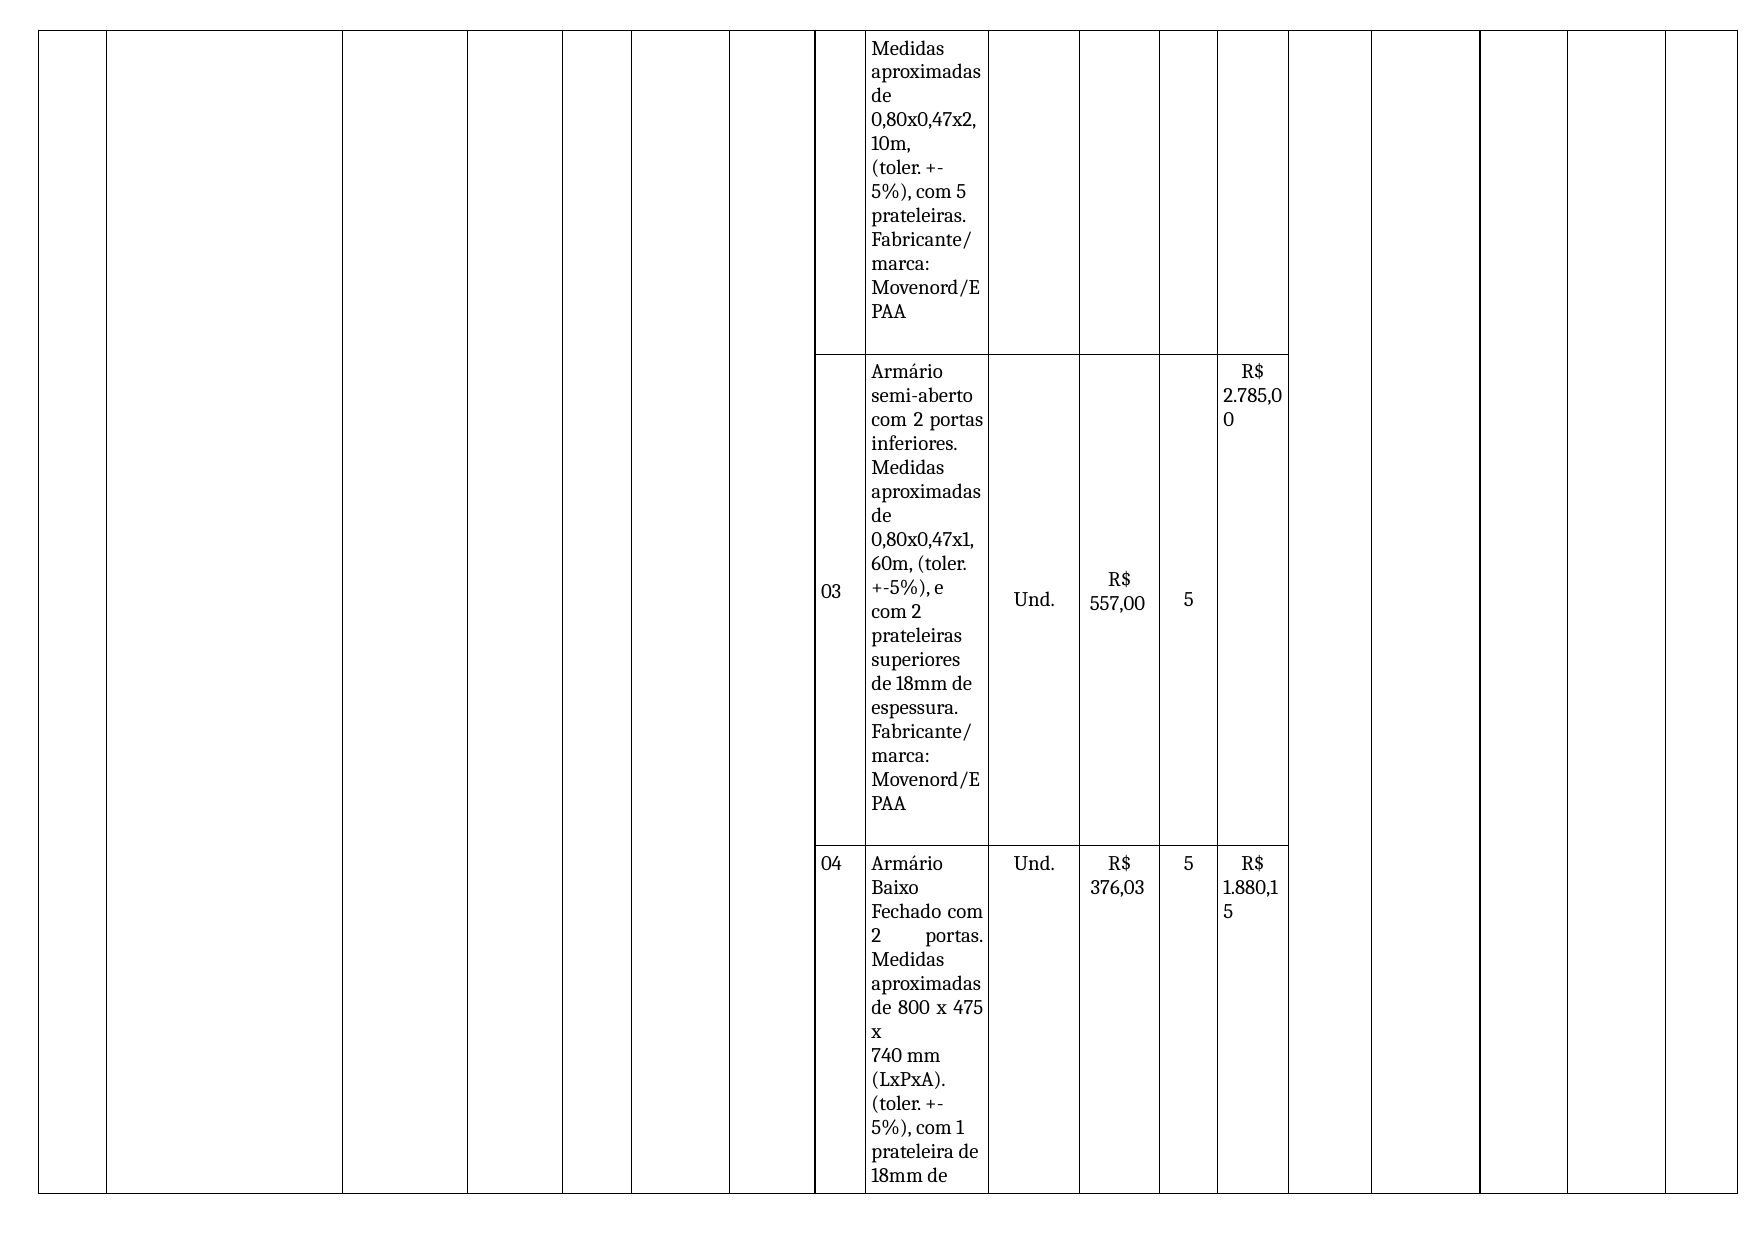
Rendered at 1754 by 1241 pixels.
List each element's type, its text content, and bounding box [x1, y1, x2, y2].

table_cell R$ 1.880,15 [1218, 846, 1288, 1193]
table_cell [1568, 31, 1665, 1193]
table_cell R$ 557,00 [1080, 355, 1159, 845]
table_cell R$ 2.785,00 [1218, 355, 1288, 845]
table_cell [107, 31, 342, 1193]
table_cell [39, 31, 106, 1193]
table_cell [1372, 31, 1479, 1193]
table_cell Armário Baixo Fechado com 2 portas. Medidas aproximadas de 800 x 475 x 740 mm (LxPxA). (toler. +- 5%), com 1 prateleira de 18mm de [866, 846, 988, 1193]
table_cell [1289, 31, 1371, 1193]
table_cell [1481, 31, 1567, 1193]
table_cell [1666, 31, 1737, 1193]
table_cell Und. [989, 846, 1079, 1193]
table_cell R$ 376,03 [1080, 846, 1159, 1193]
table_cell 03 [816, 355, 865, 845]
table_cell [1080, 31, 1159, 353]
table_cell [1218, 31, 1288, 353]
table_cell 04 [816, 846, 865, 1193]
table_cell 5 [1160, 846, 1217, 1193]
table_cell [730, 31, 814, 1193]
table_cell [343, 31, 467, 1193]
table_cell 5 [1160, 355, 1217, 845]
table_cell [563, 31, 631, 1193]
table_cell Und. [989, 355, 1079, 845]
table_cell [989, 31, 1079, 353]
table_cell [468, 31, 562, 1193]
table_cell [632, 31, 729, 1193]
table_cell Armário semi-aberto com 2 portas inferiores. Medidas aproximadas de 0,80x0,47x1,60m, (toler. +-5%), e com 2 prateleiras superiores de 18mm de espessura. Fabricante/marca: Movenord/EPAA [866, 355, 988, 845]
table_cell [816, 31, 865, 353]
table_cell [1160, 31, 1217, 353]
table_cell Medidas aproximadas de 0,80x0,47x2,10m, (toler. +- 5%), com 5 prateleiras. Fabricante/marca: Movenord/EPAA [866, 31, 988, 353]
